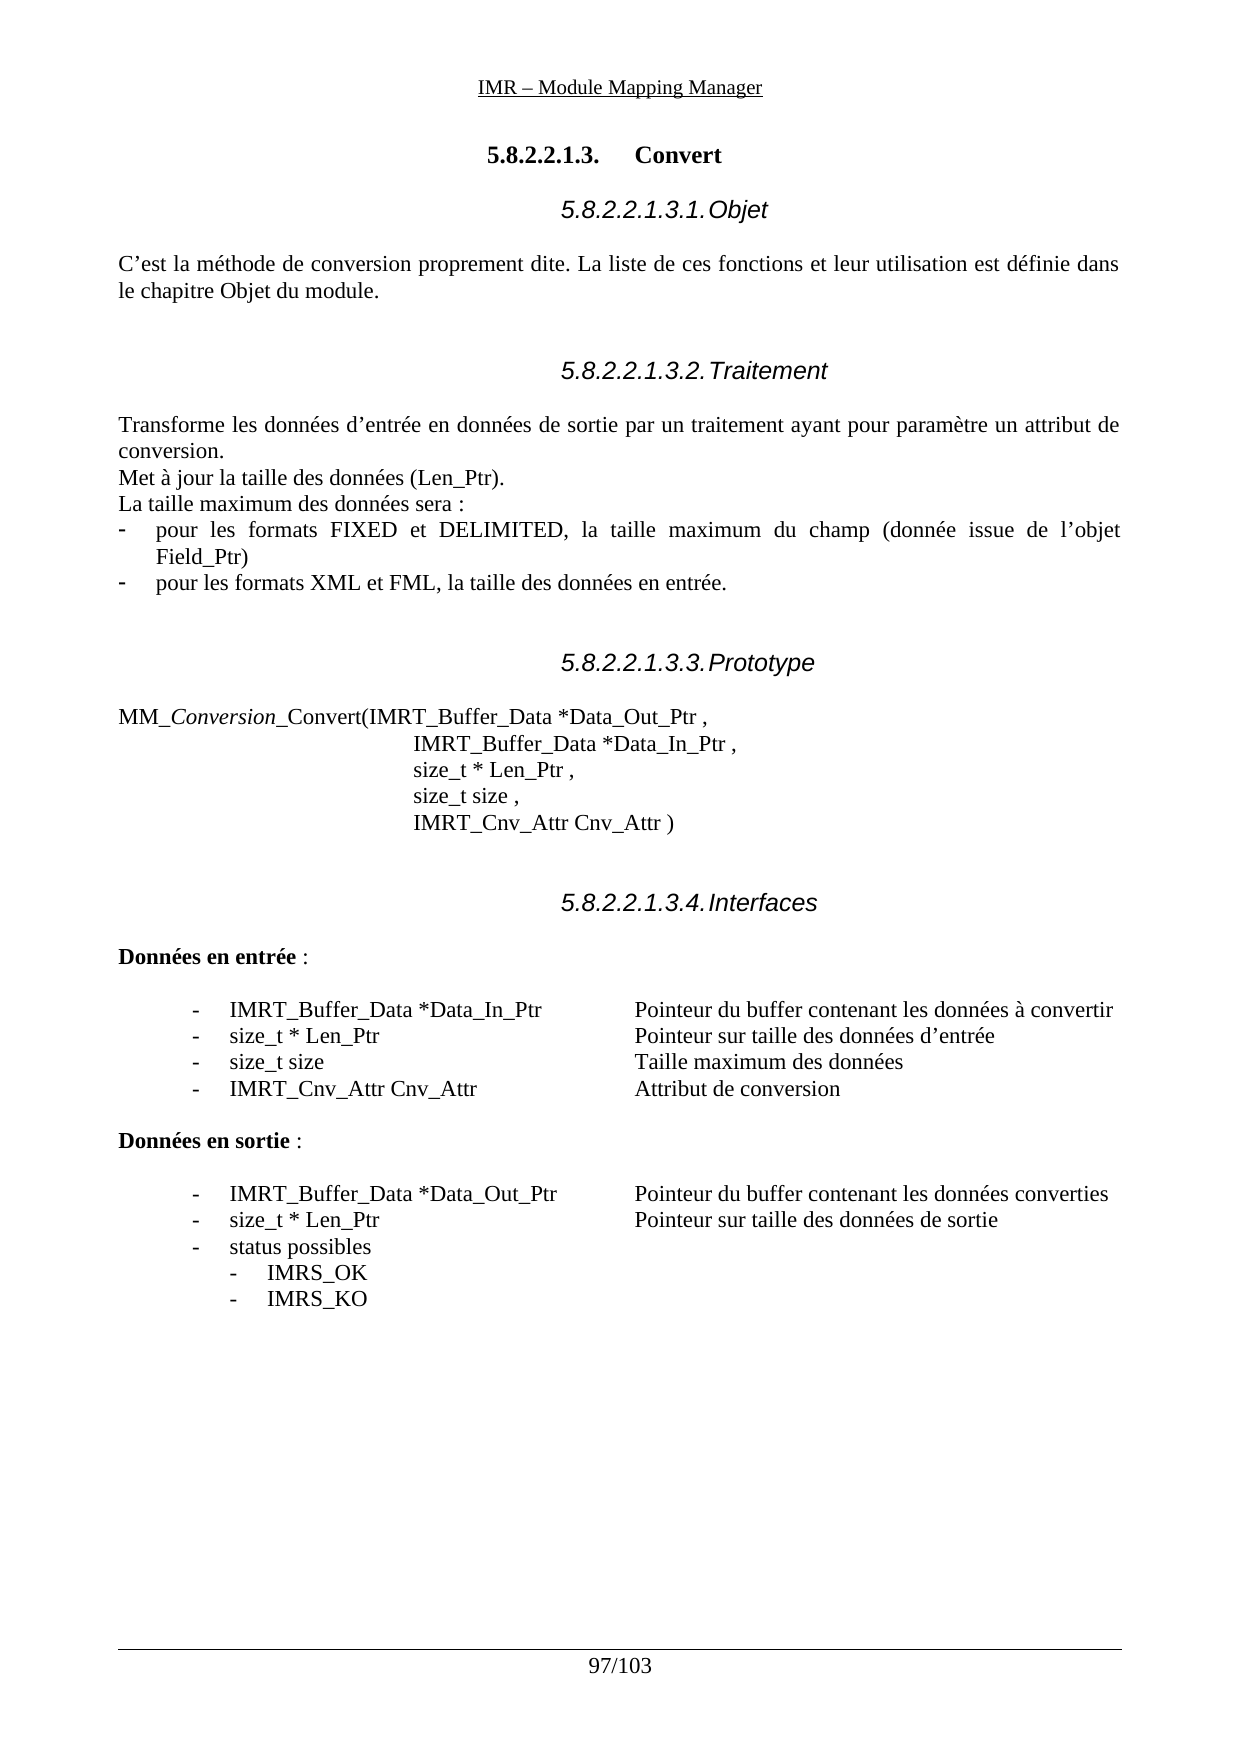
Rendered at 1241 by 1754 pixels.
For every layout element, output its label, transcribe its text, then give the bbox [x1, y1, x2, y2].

text MM_Conversion_Convert(IMRT_Buffer_Data *Data_Out_Ptr , [118, 703, 1122, 730]
list IMRT_Buffer_Data *Data_Out_Ptr Pointeur du buffer contenant les données converties [192, 1180, 1122, 1206]
text size_t size , [339, 782, 1122, 809]
text Transforme les données d’entrée en données de sortie par un traitement ayant pour paramètre un attribut de conversion. [118, 411, 1122, 464]
text La taille maximum des données sera : [118, 490, 1122, 516]
list IMRT_Cnv_Attr Cnv_Attr Attribut de conversion [192, 1075, 1122, 1101]
subtitle Prototype [561, 648, 1122, 677]
text Données en sortie : [118, 1127, 1122, 1154]
text Met à jour la taille des données (Len_Ptr). [118, 464, 1122, 490]
list IMRT_Buffer_Data *Data_In_Ptr Pointeur du buffer contenant les données à convertir [192, 996, 1122, 1022]
text IMRT_Cnv_Attr Cnv_Attr ) [339, 809, 1122, 835]
list pour les formats XML et FML, la taille des données en entrée. [118, 569, 1122, 596]
list size_t size Taille maximum des données [192, 1048, 1122, 1075]
text size_t * Len_Ptr , [339, 756, 1122, 782]
list IMRS_KO [229, 1286, 1122, 1312]
subtitle Traitement [561, 356, 1122, 385]
text IMRT_Buffer_Data *Data_In_Ptr , [339, 730, 1122, 756]
list status possibles [192, 1233, 1122, 1259]
list IMRS_OK [229, 1259, 1122, 1286]
text C’est la méthode de conversion proprement dite. La liste de ces fonctions et leur utilisation est définie dans le chapitre Objet du module. [118, 251, 1122, 303]
list size_t * Len_Ptr Pointeur sur taille des données de sortie [192, 1206, 1122, 1233]
subtitle Convert [487, 140, 1122, 169]
subtitle Interfaces [561, 888, 1122, 917]
list pour les formats FIXED et DELIMITED, la taille maximum du champ (donnée issue de l’objet Field_Ptr) [118, 516, 1122, 569]
subtitle Objet [561, 195, 1122, 224]
text Données en entrée : [118, 943, 1122, 969]
list size_t * Len_Ptr Pointeur sur taille des données d’entrée [192, 1022, 1122, 1048]
